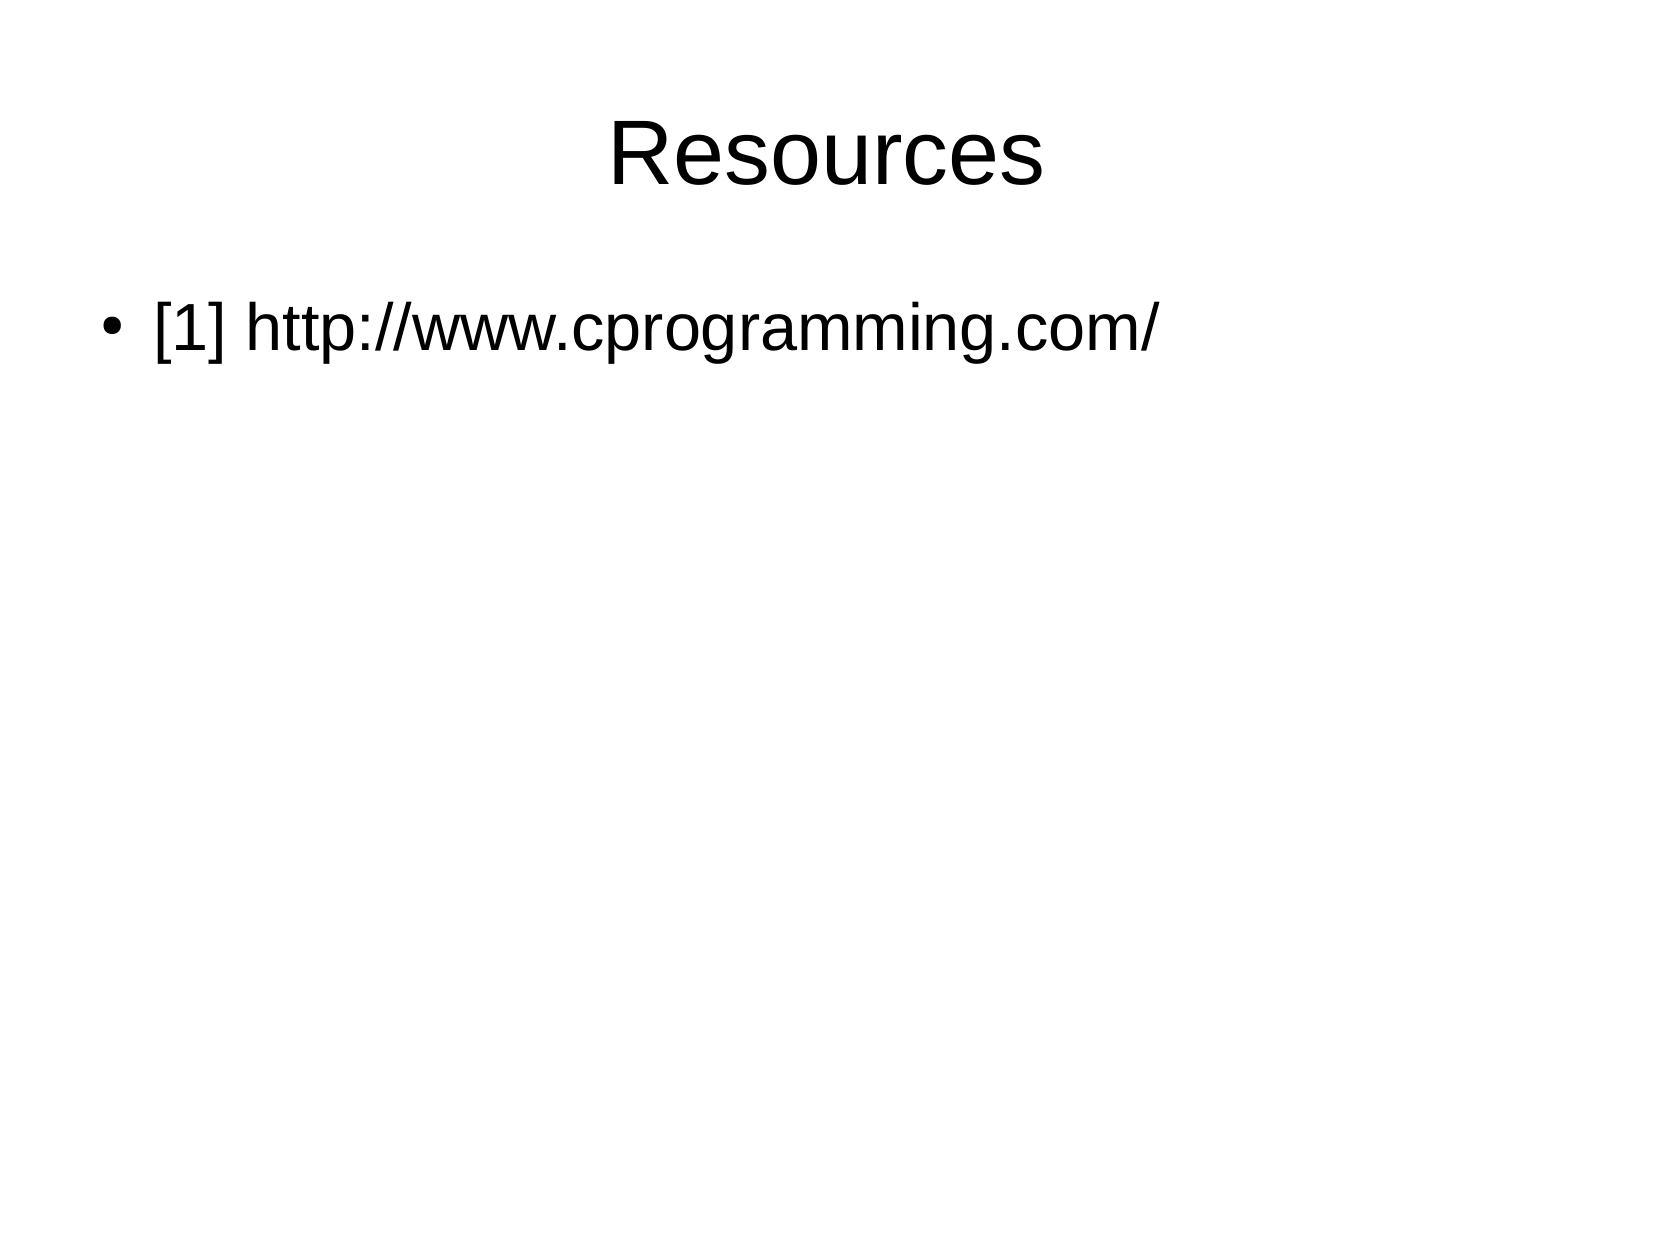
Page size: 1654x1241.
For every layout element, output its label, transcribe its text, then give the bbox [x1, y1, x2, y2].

title Resources [82, 49, 1571, 257]
list [1] http://www.cprogramming.com/ [82, 290, 1571, 1010]
